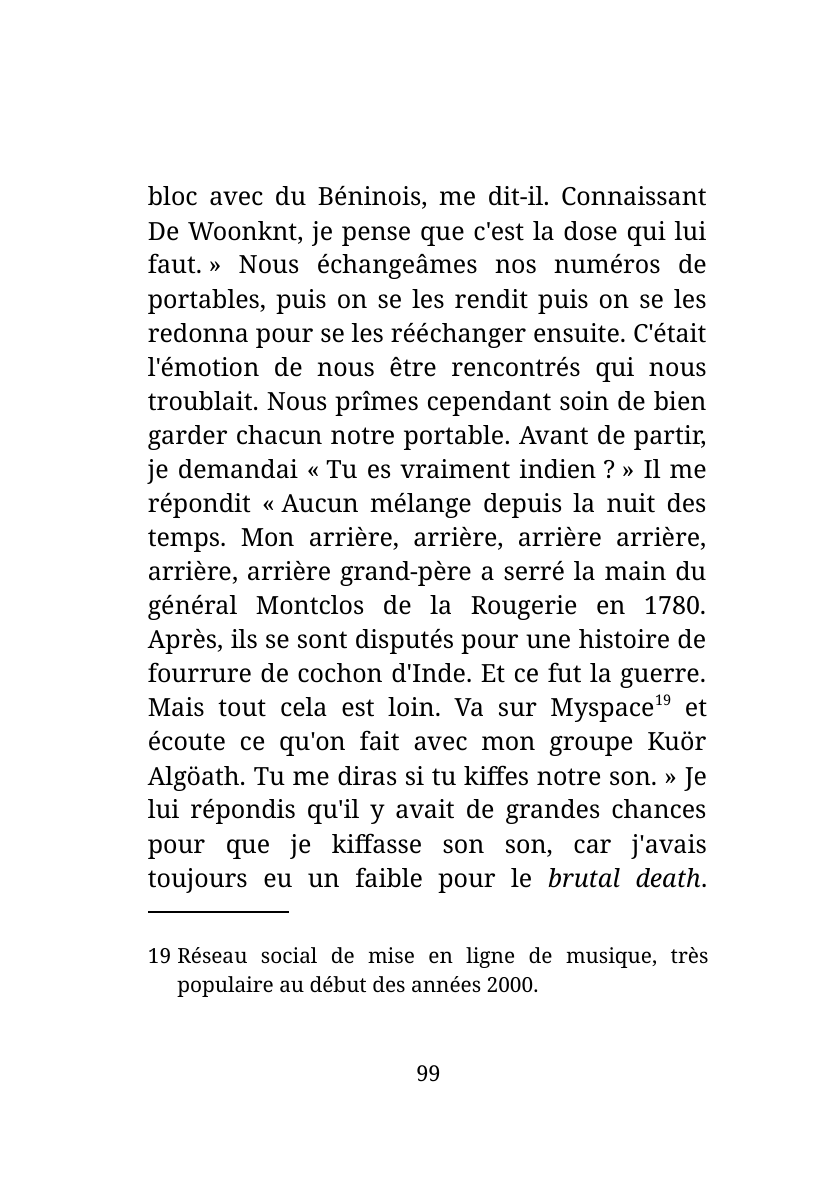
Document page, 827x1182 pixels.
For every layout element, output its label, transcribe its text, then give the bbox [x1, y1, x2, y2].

text bloc avec du Béninois, me dit-il. Connaissant De Woonknt, je pense que c'est la dose qui lui faut. » Nous échangeâmes nos numéros de portables, puis on se les rendit puis on se les redonna pour se les rééchanger ensuite. C'était l'émotion de nous être rencontrés qui nous troublait. Nous prîmes cependant soin de bien garder chacun notre portable. Avant de partir, je demandai « Tu es vraiment indien ? » Il me répondit « Aucun mélange depuis la nuit des temps. Mon arrière, arrière, arrière arrière, arrière, arrière grand-père a serré la main du général Montclos de la Rougerie en 1780. Après, ils se sont disputés pour une histoire de fourrure de cochon d'Inde. Et ce fut la guerre. Mais tout cela est loin. Va sur Myspace et écoute ce qu'on fait avec mon groupe Kuör Algöath. Tu me diras si tu kiffes notre son. » Je lui répondis qu'il y avait de grandes chances pour que je kiffasse son son, car j'avais toujours eu un faible pour le brutal death. [148, 179, 707, 894]
text Réseau social de mise en ligne de musique, très populaire au début des années 2000. [148, 941, 709, 998]
